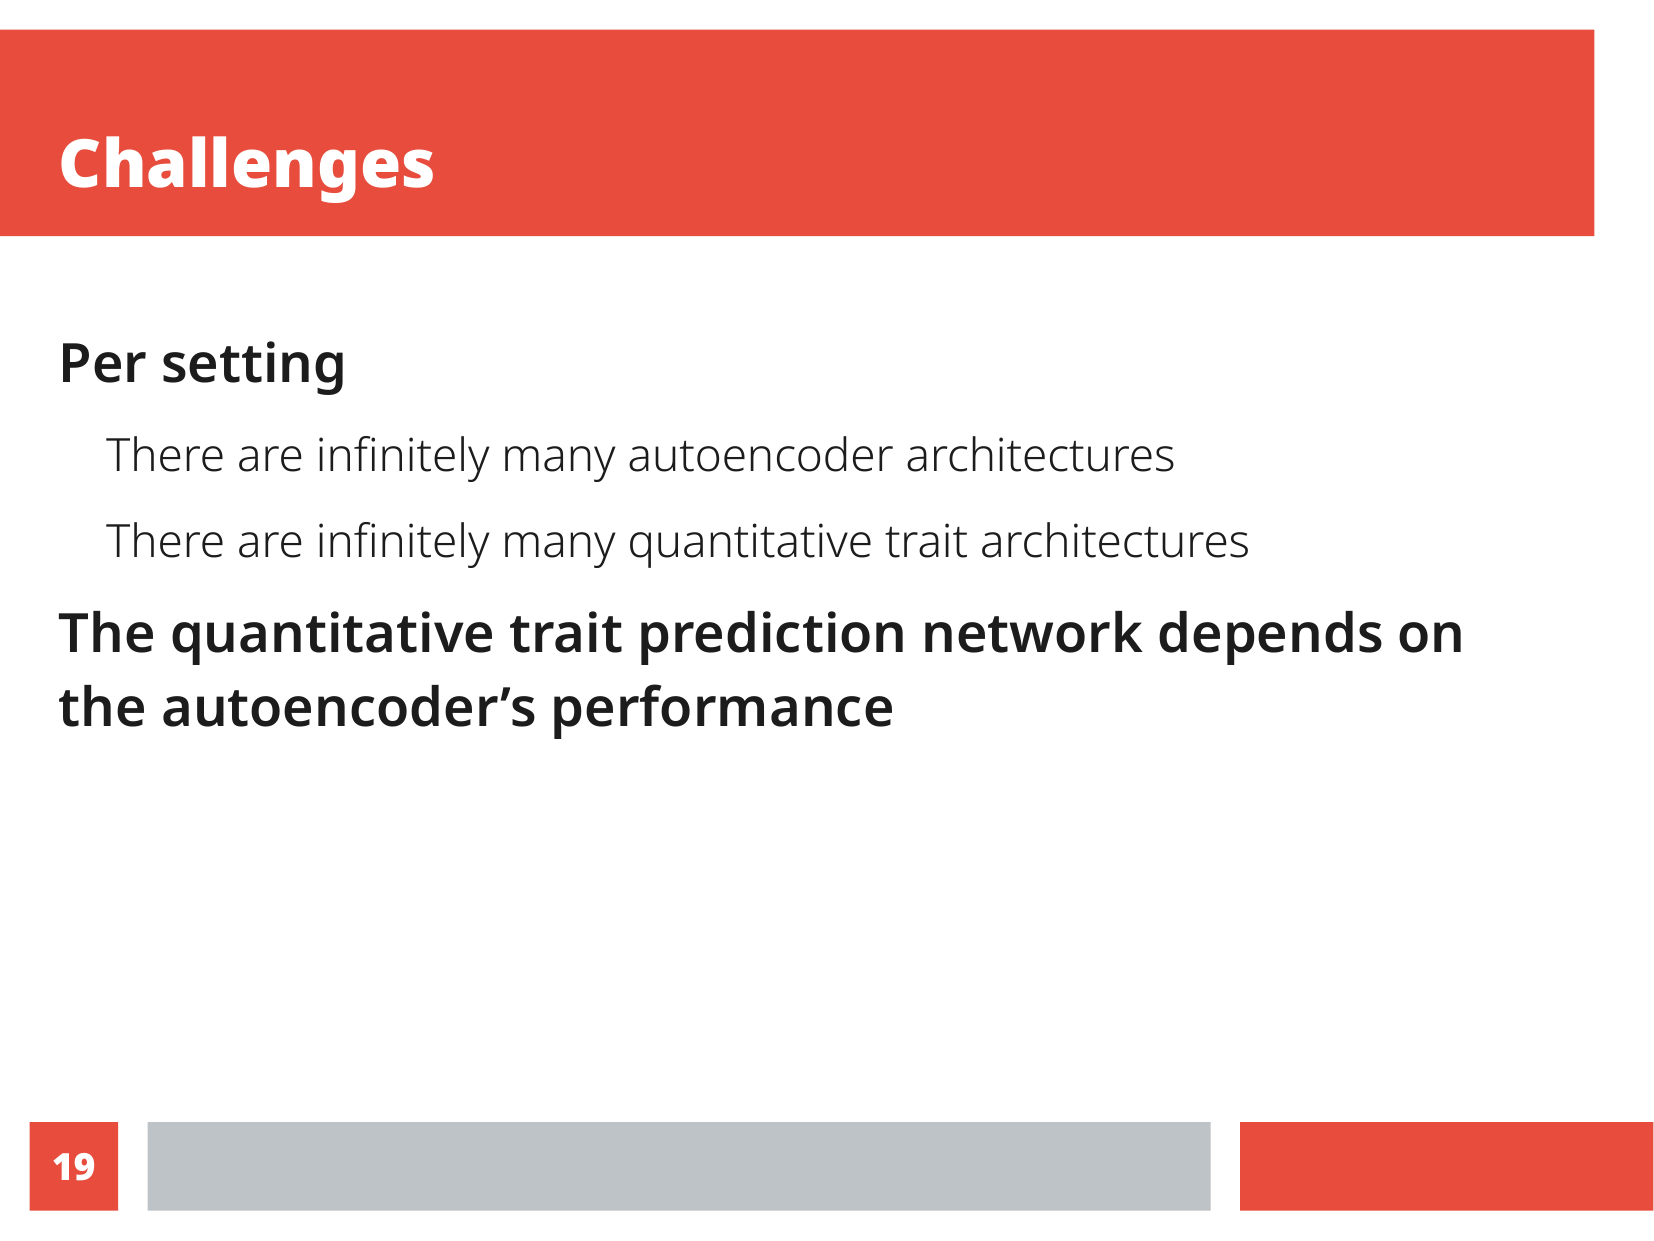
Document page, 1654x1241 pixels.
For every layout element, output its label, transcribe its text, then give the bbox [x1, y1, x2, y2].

title Challenges [59, 59, 1595, 207]
list Per setting There are infinitely many autoencoder architectures There are infinitely many quantitative trait architectures The quantitative trait prediction network depends on the autoencoder’s performance [59, 324, 1565, 1093]
